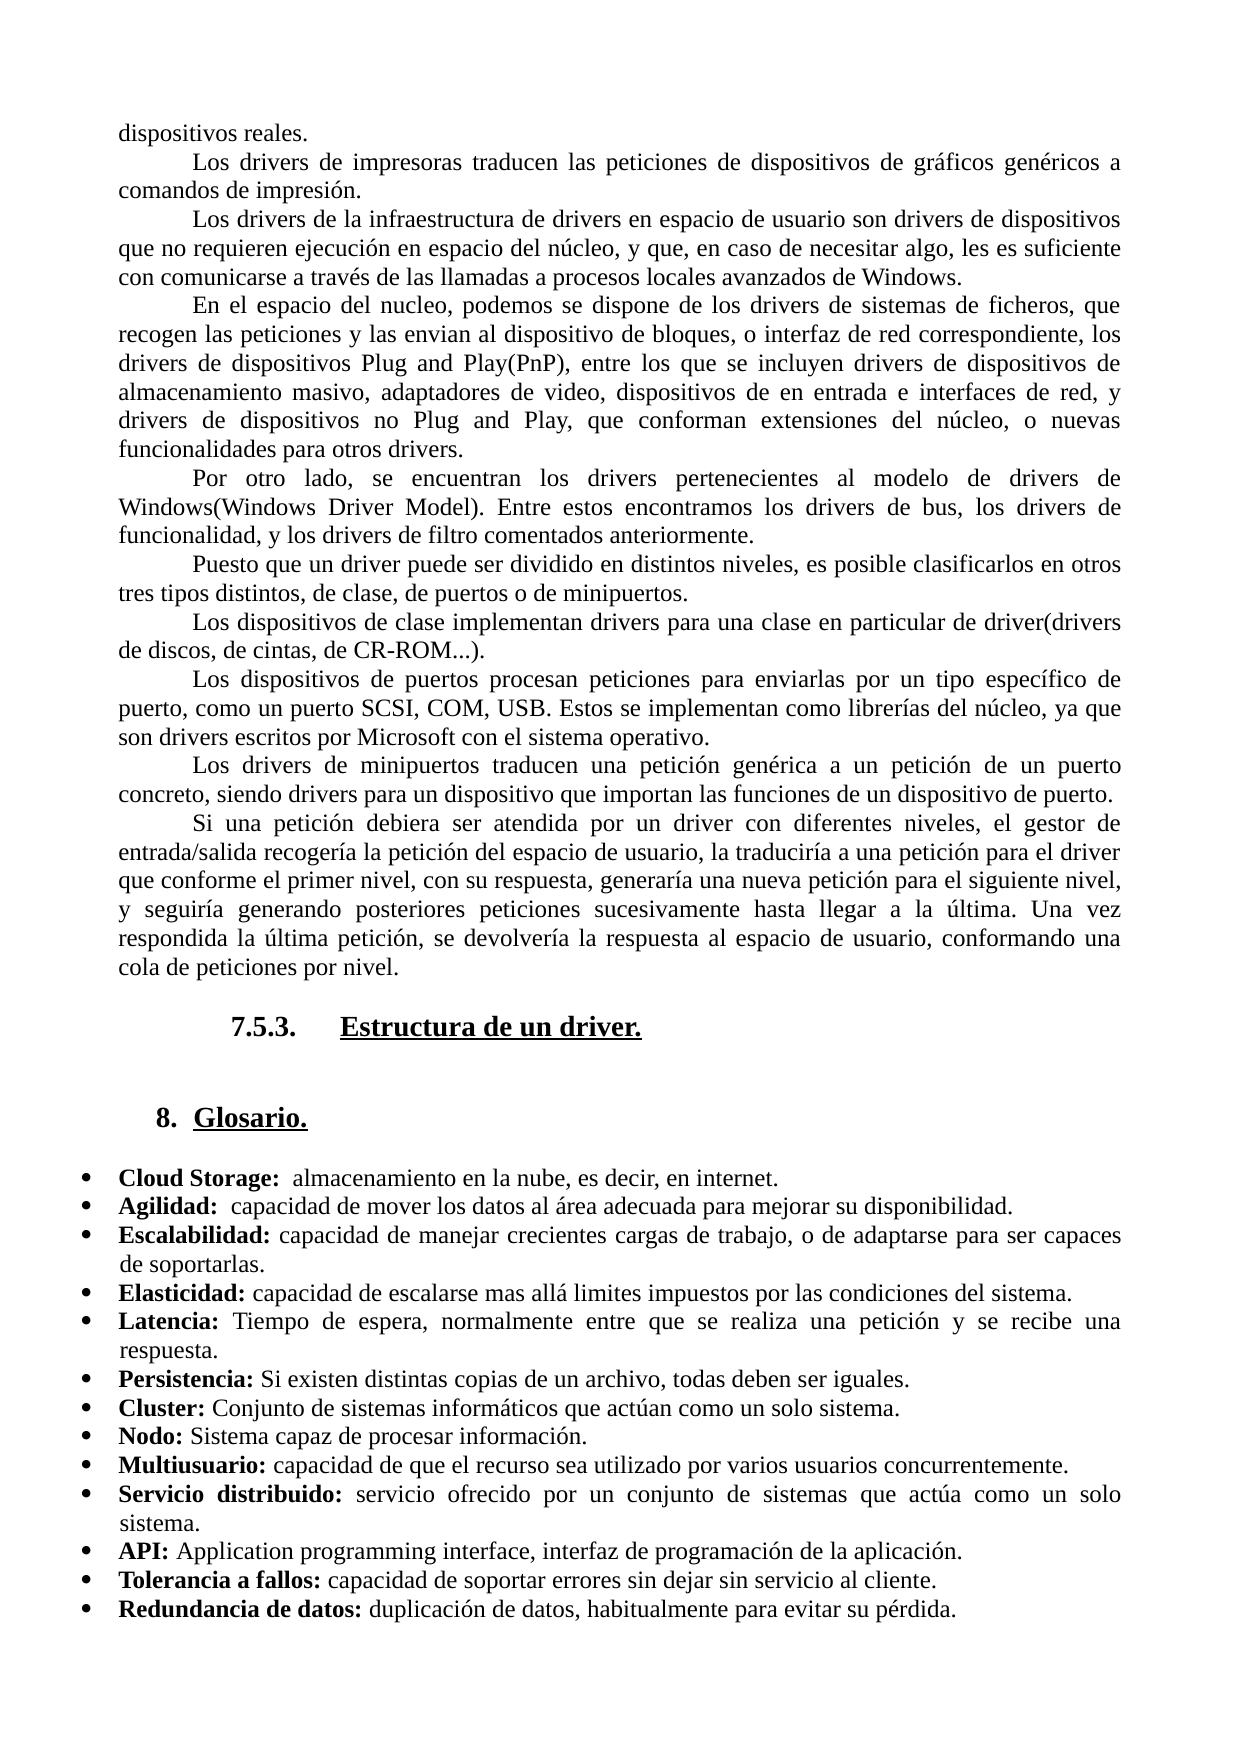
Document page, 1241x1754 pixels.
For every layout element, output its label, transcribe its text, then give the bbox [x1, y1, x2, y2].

list Multiusuario: capacidad de que el recurso sea utilizado por varios usuarios concurrentemente. [82, 1450, 1122, 1479]
list Escalabilidad: capacidad de manejar crecientes cargas de trabajo, o de adaptarse para ser capaces de soportarlas. [82, 1220, 1122, 1278]
text Si una petición debiera ser atendida por un driver con diferentes niveles, el gestor de entrada/salida recogería la petición del espacio de usuario, la traduciría a una petición para el driver que conforme el primer nivel, con su respuesta, generaría una nueva petición para el siguiente nivel, y seguiría generando posteriores peticiones sucesivamente hasta llegar a la última. Una vez respondida la última petición, se devolvería la respuesta al espacio de usuario, conformando una cola de peticiones por nivel. [118, 808, 1122, 981]
text Los drivers de impresoras traducen las peticiones de dispositivos de gráficos genéricos a comandos de impresión. [118, 147, 1122, 204]
list Cluster: Conjunto de sistemas informáticos que actúan como un solo sistema. [82, 1393, 1122, 1421]
list Servicio distribuido: servicio ofrecido por un conjunto de sistemas que actúa como un solo sistema. [82, 1479, 1122, 1536]
text Por otro lado, se encuentran los drivers pertenecientes al modelo de drivers de Windows(Windows Driver Model). Entre estos encontramos los drivers de bus, los drivers de funcionalidad, y los drivers de filtro comentados anteriormente. [118, 463, 1122, 549]
list Persistencia: Si existen distintas copias de un archivo, todas deben ser iguales. [82, 1364, 1122, 1393]
text Los drivers de minipuertos traducen una petición genérica a un petición de un puerto concreto, siendo drivers para un dispositivo que importan las funciones de un dispositivo de puerto. [118, 751, 1122, 808]
text Puesto que un driver puede ser dividido en distintos niveles, es posible clasificarlos en otros tres tipos distintos, de clase, de puertos o de minipuertos. [118, 549, 1122, 607]
text En el espacio del nucleo, podemos se dispone de los drivers de sistemas de ficheros, que recogen las peticiones y las envian al dispositivo de bloques, o interfaz de red correspondiente, los drivers de dispositivos Plug and Play(PnP), entre los que se incluyen drivers de dispositivos de almacenamiento masivo, adaptadores de video, dispositivos de en entrada e interfaces de red, y drivers de dispositivos no Plug and Play, que conforman extensiones del núcleo, o nuevas funcionalidades para otros drivers. [118, 291, 1122, 463]
list Glosario. [156, 1100, 1122, 1134]
list Latencia: Tiempo de espera, normalmente entre que se realiza una petición y se recibe una respuesta. [82, 1306, 1122, 1364]
list Tolerancia a fallos: capacidad de soportar errores sin dejar sin servicio al cliente. [82, 1565, 1122, 1594]
text Los drivers de la infraestructura de drivers en espacio de usuario son drivers de dispositivos que no requieren ejecución en espacio del núcleo, y que, en caso de necesitar algo, les es suficiente con comunicarse a través de las llamadas a procesos locales avanzados de Windows. [118, 204, 1122, 291]
list Elasticidad: capacidad de escalarse mas allá limites impuestos por las condiciones del sistema. [82, 1278, 1122, 1306]
text Los dispositivos de clase implementan drivers para una clase en particular de driver(drivers de discos, de cintas, de CR-ROM...). [118, 607, 1122, 664]
list Redundancia de datos: duplicación de datos, habitualmente para evitar su pérdida. [82, 1594, 1122, 1623]
list Nodo: Sistema capaz de procesar información. [82, 1421, 1122, 1450]
list Agilidad: capacidad de mover los datos al área adecuada para mejorar su disponibilidad. [82, 1191, 1122, 1220]
list API: Application programming interface, interfaz de programación de la aplicación. [82, 1536, 1122, 1565]
list Estructura de un driver. [231, 1009, 1122, 1043]
text dispositivos reales. [118, 118, 1122, 147]
text Los dispositivos de puertos procesan peticiones para enviarlas por un tipo específico de puerto, como un puerto SCSI, COM, USB. Estos se implementan como librerías del núcleo, ya que son drivers escritos por Microsoft con el sistema operativo. [118, 664, 1122, 751]
list Cloud Storage: almacenamiento en la nube, es decir, en internet. [82, 1163, 1122, 1191]
